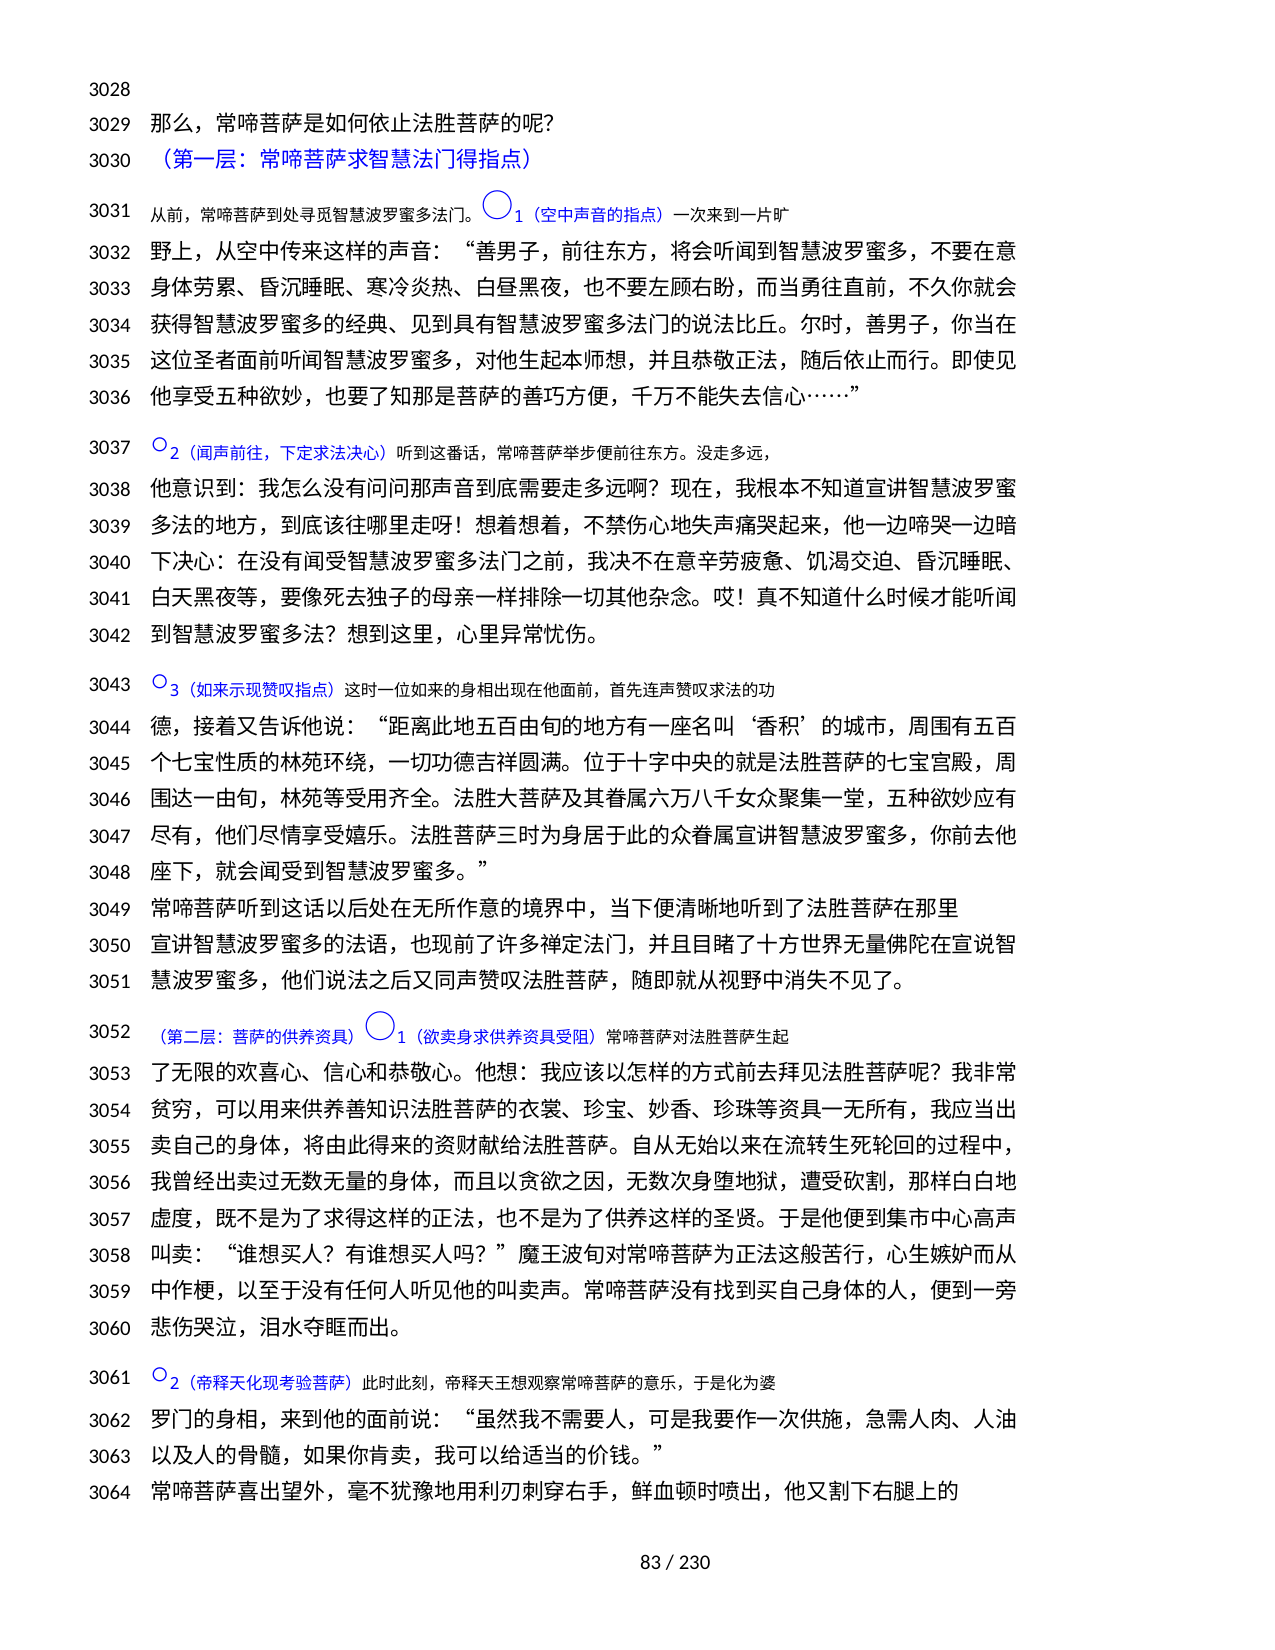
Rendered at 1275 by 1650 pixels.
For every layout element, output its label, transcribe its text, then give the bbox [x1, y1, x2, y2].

text 宣讲智慧波罗蜜多的法语，也现前了许多禅定法门，并且目睹了十方世界无量佛陀在宣说智 [150, 927, 1200, 958]
text 从前，常啼菩萨到处寻觅智慧波罗蜜多法门。○1（空中声音的指点）一次来到一片旷 [150, 178, 1200, 227]
text 白天黑夜等，要像死去独子的母亲一样排除一切其他杂念。哎！真不知道什么时候才能听闻 [150, 580, 1200, 612]
text 叫卖：“谁想买人？有谁想买人吗？”魔王波旬对常啼菩萨为正法这般苦行，心生嫉妒而从 [150, 1237, 1200, 1269]
text 中作梗，以至于没有任何人听见他的叫卖声。常啼菩萨没有找到买自己身体的人，便到一旁 [150, 1273, 1200, 1305]
text 身体劳累、昏沉睡眠、寒冷炎热、白昼黑夜，也不要左顾右盼，而当勇往直前，不久你就会 [150, 270, 1200, 302]
text 座下，就会闻受到智慧波罗蜜多。” [150, 854, 1200, 886]
text 贫穷，可以用来供养善知识法胜菩萨的衣裳、珍宝、妙香、珍珠等资具一无所有，我应当出 [150, 1092, 1200, 1123]
text 慧波罗蜜多，他们说法之后又同声赞叹法胜菩萨，随即就从视野中消失不见了。 [150, 963, 1200, 995]
text 罗门的身相，来到他的面前说：“虽然我不需要人，可是我要作一次供施，急需人肉、人油 [150, 1402, 1200, 1433]
text 常啼菩萨喜出望外，毫不犹豫地用利刃刺穿右手，鲜血顿时喷出，他又割下右腿上的 [150, 1474, 1200, 1506]
text 德，接着又告诉他说：“距离此地五百由旬的地方有一座名叫‘香积’的城市，周围有五百 [150, 709, 1200, 740]
text 围达一由旬，林苑等受用齐全。法胜大菩萨及其眷属六万八千女众聚集一堂，五种欲妙应有 [150, 781, 1200, 813]
text 尽有，他们尽情享受嬉乐。法胜菩萨三时为身居于此的众眷属宣讲智慧波罗蜜多，你前去他 [150, 818, 1200, 849]
text 以及人的骨髓，如果你肯卖，我可以给适当的价钱。” [150, 1438, 1200, 1470]
text ○2（闻声前往，下定求法决心）听到这番话，常啼菩萨举步便前往东方。没走多远， [150, 416, 1200, 464]
text ○3（如来示现赞叹指点）这时一位如来的身相出现在他面前，首先连声赞叹求法的功 [150, 653, 1200, 702]
text 常啼菩萨听到这话以后处在无所作意的境界中，当下便清晰地听到了法胜菩萨在那里 [150, 891, 1200, 922]
text ○2（帝释天化现考验菩萨）此时此刻，帝释天王想观察常啼菩萨的意乐，于是化为婆 [150, 1346, 1200, 1394]
text 那么，常啼菩萨是如何依止法胜菩萨的呢？ [150, 106, 1200, 137]
text 到智慧波罗蜜多法？想到这里，心里异常忧伤。 [150, 617, 1200, 648]
text 了无限的欢喜心、信心和恭敬心。他想：我应该以怎样的方式前去拜见法胜菩萨呢？我非常 [150, 1055, 1200, 1087]
text 虚度，既不是为了求得这样的正法，也不是为了供养这样的圣贤。于是他便到集市中心高声 [150, 1201, 1200, 1232]
text 多法的地方，到底该往哪里走呀！想着想着，不禁伤心地失声痛哭起来，他一边啼哭一边暗 [150, 508, 1200, 539]
text 卖自己的身体，将由此得来的资财献给法胜菩萨。自从无始以来在流转生死轮回的过程中， [150, 1128, 1200, 1159]
text 个七宝性质的林苑环绕，一切功德吉祥圆满。位于十字中央的就是法胜菩萨的七宝宫殿，周 [150, 745, 1200, 777]
text （第二层：菩萨的供养资具）○1（欲卖身求供养资具受阻）常啼菩萨对法胜菩萨生起 [150, 999, 1200, 1048]
text 获得智慧波罗蜜多的经典、见到具有智慧波罗蜜多法门的说法比丘。尔时，善男子，你当在 [150, 307, 1200, 338]
text 下决心：在没有闻受智慧波罗蜜多法门之前，我决不在意辛劳疲惫、饥渴交迫、昏沉睡眠、 [150, 544, 1200, 576]
text 我曾经出卖过无数无量的身体，而且以贪欲之因，无数次身堕地狱，遭受砍割，那样白白地 [150, 1164, 1200, 1196]
text 他意识到：我怎么没有问问那声音到底需要走多远啊？现在，我根本不知道宣讲智慧波罗蜜 [150, 471, 1200, 503]
text （第一层：常啼菩萨求智慧法门得指点） [150, 142, 1200, 174]
text 悲伤哭泣，泪水夺眶而出。 [150, 1310, 1200, 1341]
text 他享受五种欲妙，也要了知那是菩萨的善巧方便，千万不能失去信心……” [150, 379, 1200, 411]
text 野上，从空中传来这样的声音：“善男子，前往东方，将会听闻到智慧波罗蜜多，不要在意 [150, 234, 1200, 266]
text 这位圣者面前听闻智慧波罗蜜多，对他生起本师想，并且恭敬正法，随后依止而行。即使见 [150, 343, 1200, 375]
